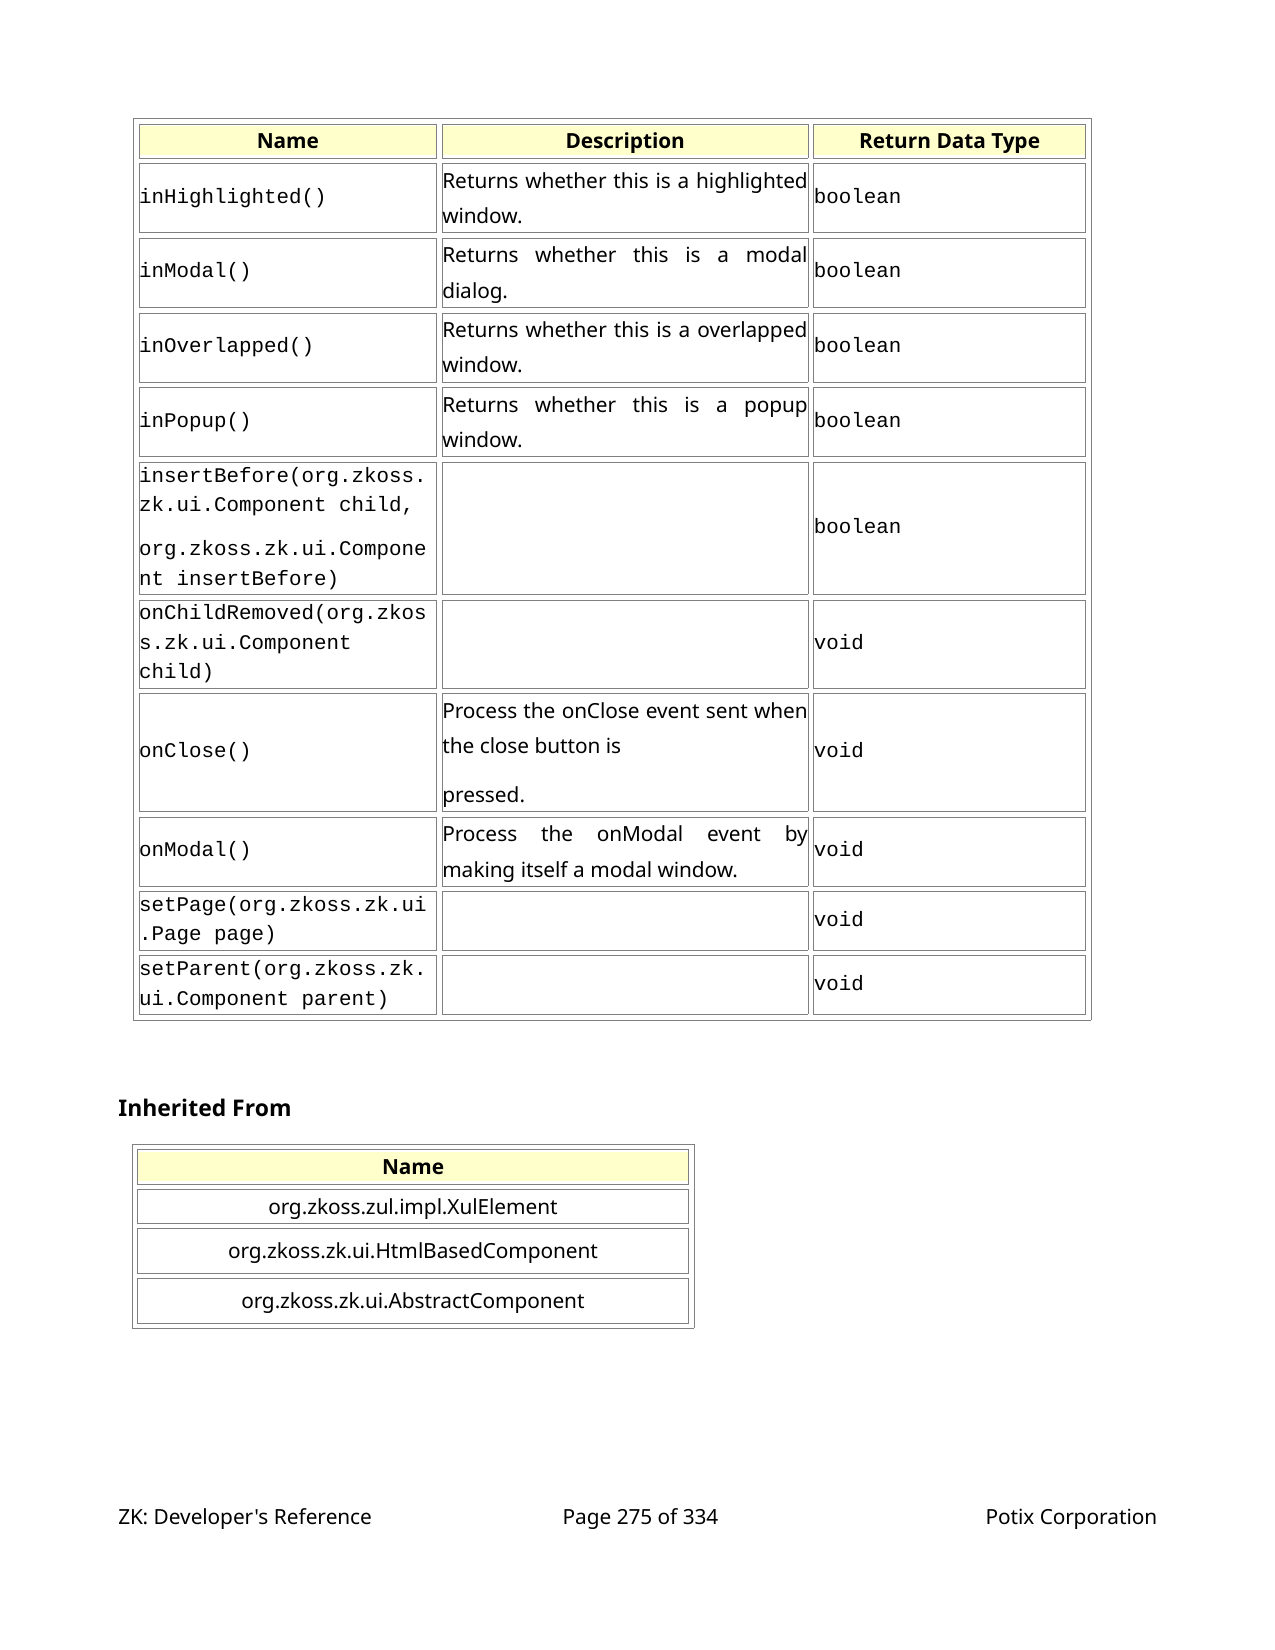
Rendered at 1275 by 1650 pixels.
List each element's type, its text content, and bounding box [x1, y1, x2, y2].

table_cell [443, 892, 808, 950]
text Inherited From [118, 1092, 1157, 1123]
table_cell setPage(org.zkoss.zk.ui.Page page) [136, 886, 439, 950]
table_cell setParent(org.zkoss.zk.ui.Component parent) [136, 950, 439, 1014]
table_cell Returns whether this is a overlapped window. [439, 307, 811, 382]
table_cell void [811, 811, 1088, 886]
table_cell org.zkoss.zk.ui.HtmlBasedComponent [134, 1223, 691, 1273]
table_cell inModal() [136, 232, 439, 307]
table_cell [439, 594, 811, 688]
table_cell Returns whether this is a highlighted window. [439, 158, 811, 232]
table_cell boolean [811, 158, 1088, 232]
table_cell void [811, 594, 1088, 688]
table_cell inPopup() [136, 382, 439, 456]
table_cell onClose() [136, 688, 439, 811]
table_cell Process the onModal event by making itself a modal window. [439, 811, 811, 886]
table_cell boolean [811, 382, 1088, 456]
table_cell [443, 601, 808, 688]
table_header Name [134, 1145, 691, 1183]
table_cell void [811, 688, 1088, 811]
table_cell [439, 456, 811, 594]
table_header Description [439, 119, 811, 158]
table_cell onChildRemoved(org.zkoss.zk.ui.Component child) [136, 594, 439, 688]
table_cell org.zkoss.zk.ui.AbstractComponent [134, 1273, 691, 1322]
table_header Return Data Type [811, 119, 1088, 158]
table_cell void [811, 950, 1088, 1014]
table_cell Returns whether this is a popup window. [439, 382, 811, 456]
table_cell [439, 886, 811, 950]
table_cell [443, 956, 808, 1014]
table_header Name [136, 119, 439, 158]
table_cell boolean [811, 456, 1088, 594]
table_cell Returns whether this is a modal dialog. [439, 232, 811, 307]
table_cell [443, 463, 808, 594]
table_cell void [811, 886, 1088, 950]
table_cell inOverlapped() [136, 307, 439, 382]
table_cell [439, 950, 811, 1014]
table_cell boolean [811, 307, 1088, 382]
table_cell inHighlighted() [136, 158, 439, 232]
table_cell insertBefore(org.zkoss.zk.ui.Component child, org.zkoss.zk.ui.Component insertBefore) [136, 456, 439, 594]
table_cell boolean [811, 232, 1088, 307]
table_cell onModal() [136, 811, 439, 886]
table_cell org.zkoss.zul.impl.XulElement [134, 1184, 691, 1223]
table_cell Process the onClose event sent when the close button is pressed. [439, 688, 811, 811]
